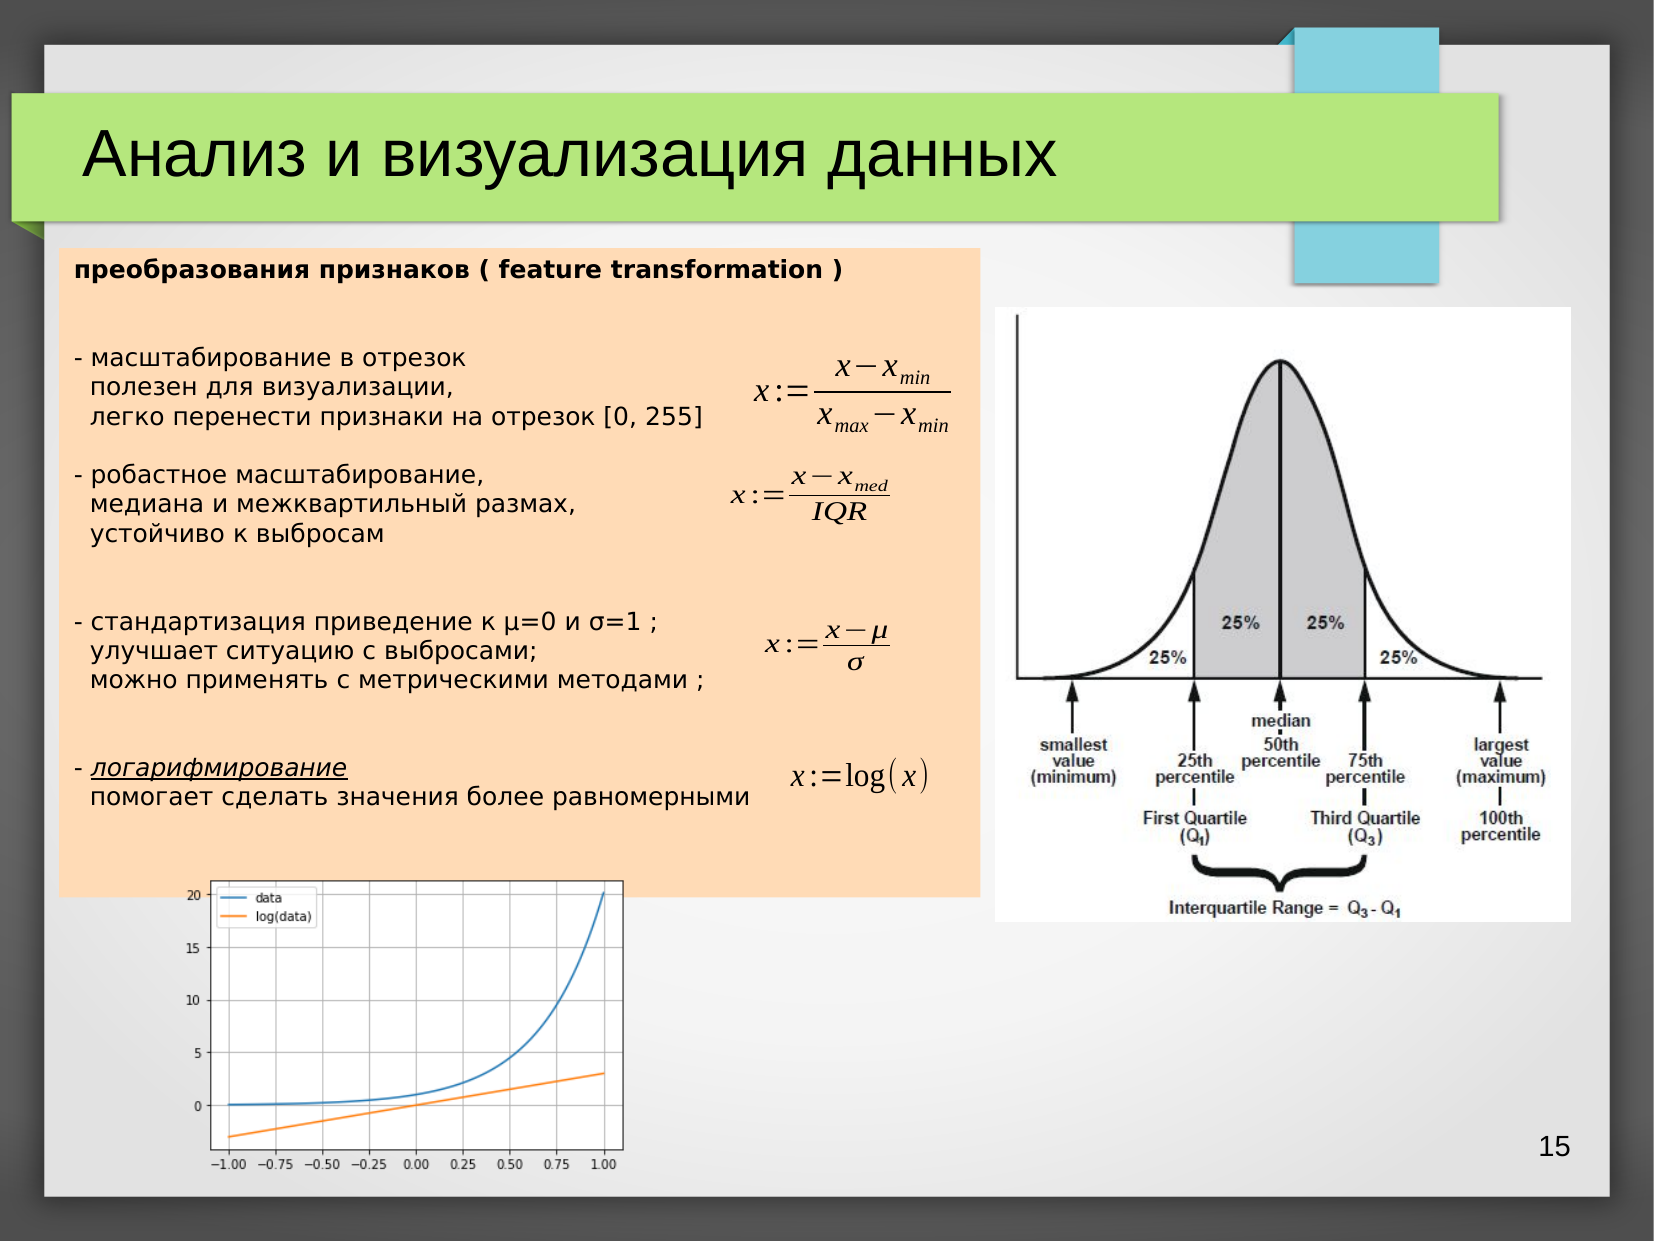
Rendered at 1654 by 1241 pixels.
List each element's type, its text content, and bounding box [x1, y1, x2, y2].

chart [755, 614, 898, 677]
chart [721, 460, 898, 527]
chart [747, 346, 957, 438]
chart [784, 755, 934, 797]
text_box преобразования признаков ( feature transformation ) - масштабирование в отрезок полезен для визуализации, легко перенести признаки на отрезок [0, 255] - робастное масштабирование, медиана и межквартильный размах, устойчиво к выбросам - стандартизация приведение к μ=0 и σ=1 ; улучшает ситуацию с выбросами; можно применять с метрическими методами ; - логарифмирование помогает сделать значения более равномерными [59, 248, 981, 898]
title Анализ и визуализация данных [82, 94, 1264, 213]
picture [0, 0, 1654, 1241]
